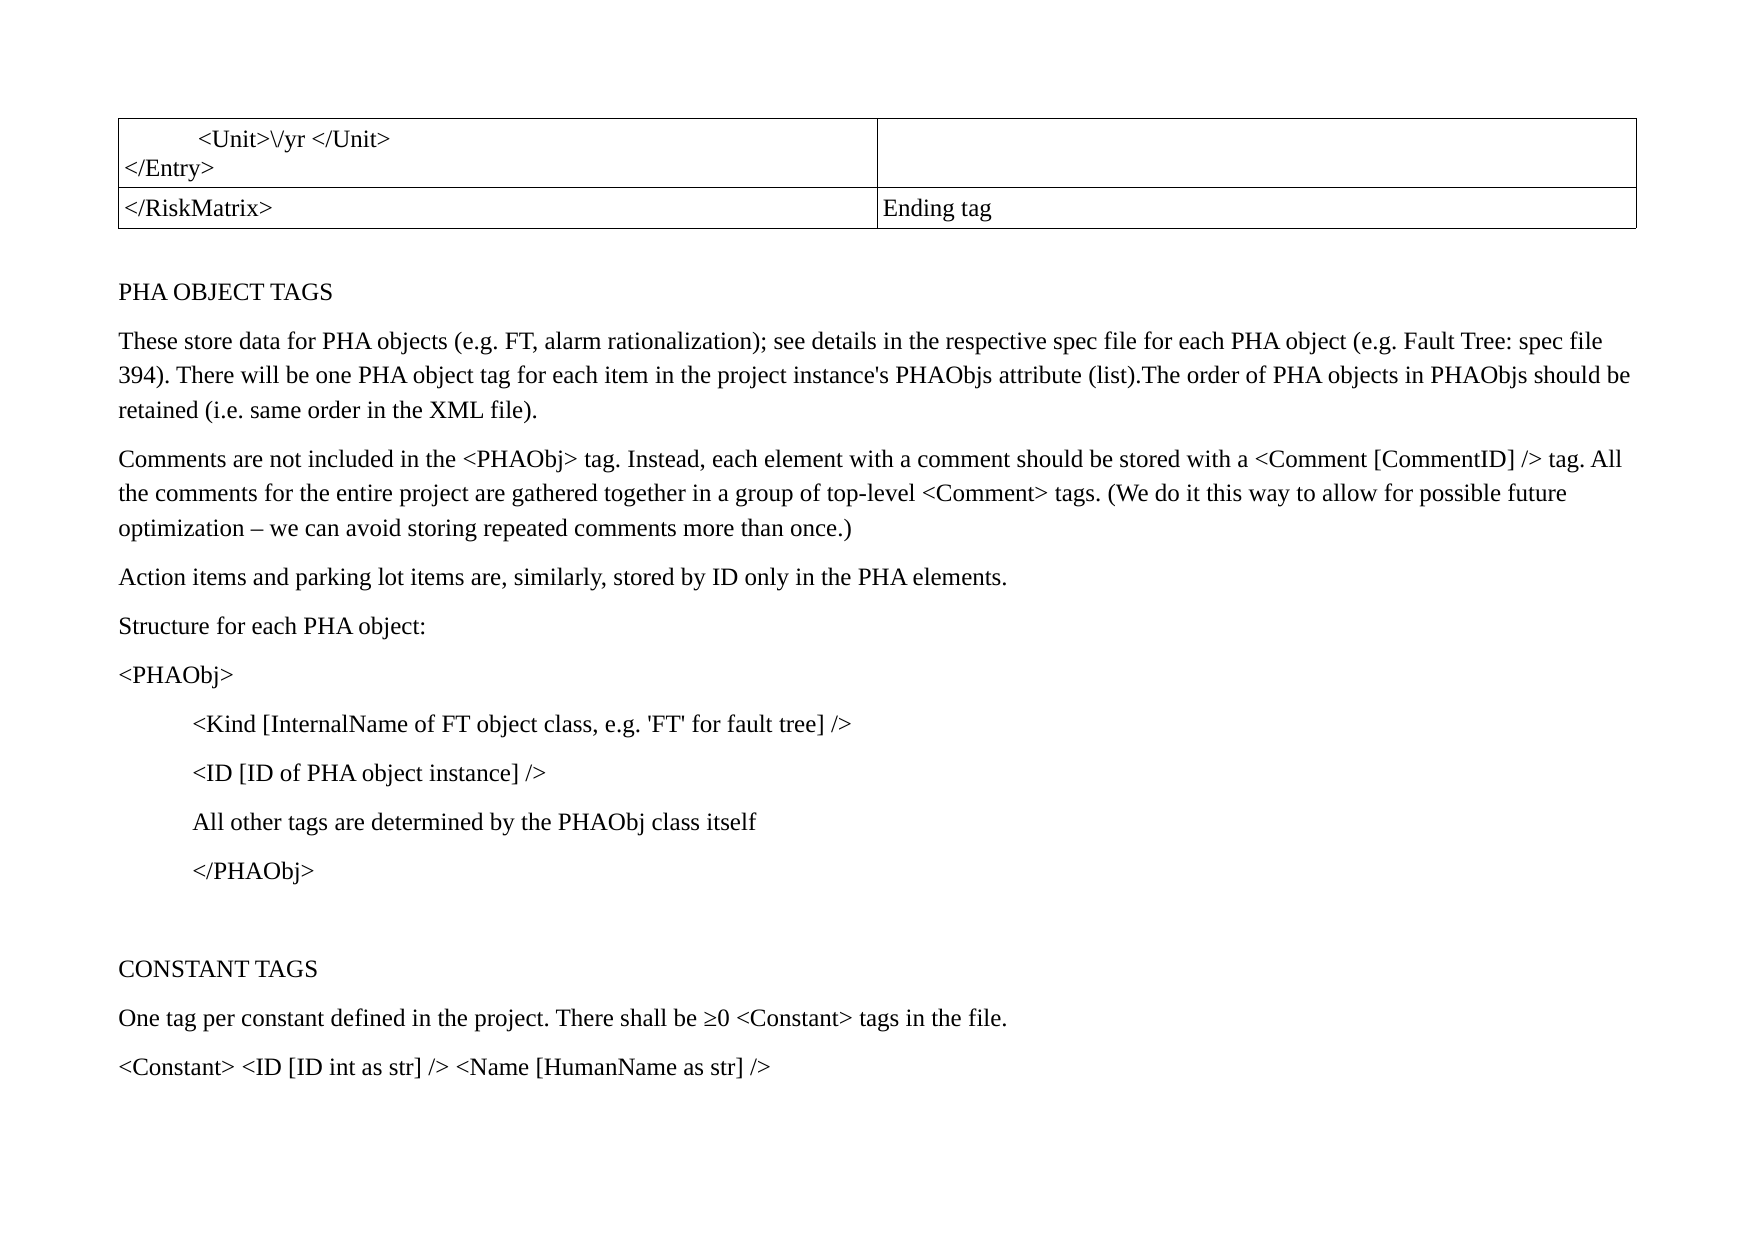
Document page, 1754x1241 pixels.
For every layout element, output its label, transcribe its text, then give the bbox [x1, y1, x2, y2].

text <PHAObj> [118, 660, 1636, 689]
table_cell [878, 119, 1636, 187]
text Action items and parking lot items are, similarly, stored by ID only in the PHA elements. [118, 562, 1636, 591]
text CONSTANT TAGS [118, 954, 1636, 983]
table_cell </RiskMatrix> [119, 188, 877, 227]
table_cell <Unit>\/yr </Unit> </Entry> [119, 119, 877, 187]
text <ID [ID of PHA object instance] /> [118, 758, 1636, 787]
text PHA OBJECT TAGS [118, 277, 1636, 305]
text </PHAObj> [118, 856, 1636, 885]
table_cell Ending tag [878, 188, 1636, 227]
text <Kind [InternalName of FT object class, e.g. 'FT' for fault tree] /> [118, 709, 1636, 738]
text These store data for PHA objects (e.g. FT, alarm rationalization); see details in the respective spec file for each PHA object (e.g. Fault Tree: spec file 394). There will be one PHA object tag for each item in the project instance's PHAObjs attribute (list).The order of PHA objects in PHAObjs should be retained (i.e. same order in the XML file). [118, 326, 1636, 423]
text One tag per constant defined in the project. There shall be ≥0 <Constant> tags in the file. [118, 1003, 1636, 1032]
text Structure for each PHA object: [118, 611, 1636, 639]
text All other tags are determined by the PHAObj class itself [118, 807, 1636, 836]
text Comments are not included in the <PHAObj> tag. Instead, each element with a comment should be stored with a <Comment [CommentID] /> tag. All the comments for the entire project are gathered together in a group of top-level <Comment> tags. (We do it this way to allow for possible future optimization – we can avoid storing repeated comments more than once.) [118, 444, 1636, 541]
text <Constant> <ID [ID int as str] /> <Name [HumanName as str] /> [118, 1052, 1636, 1081]
